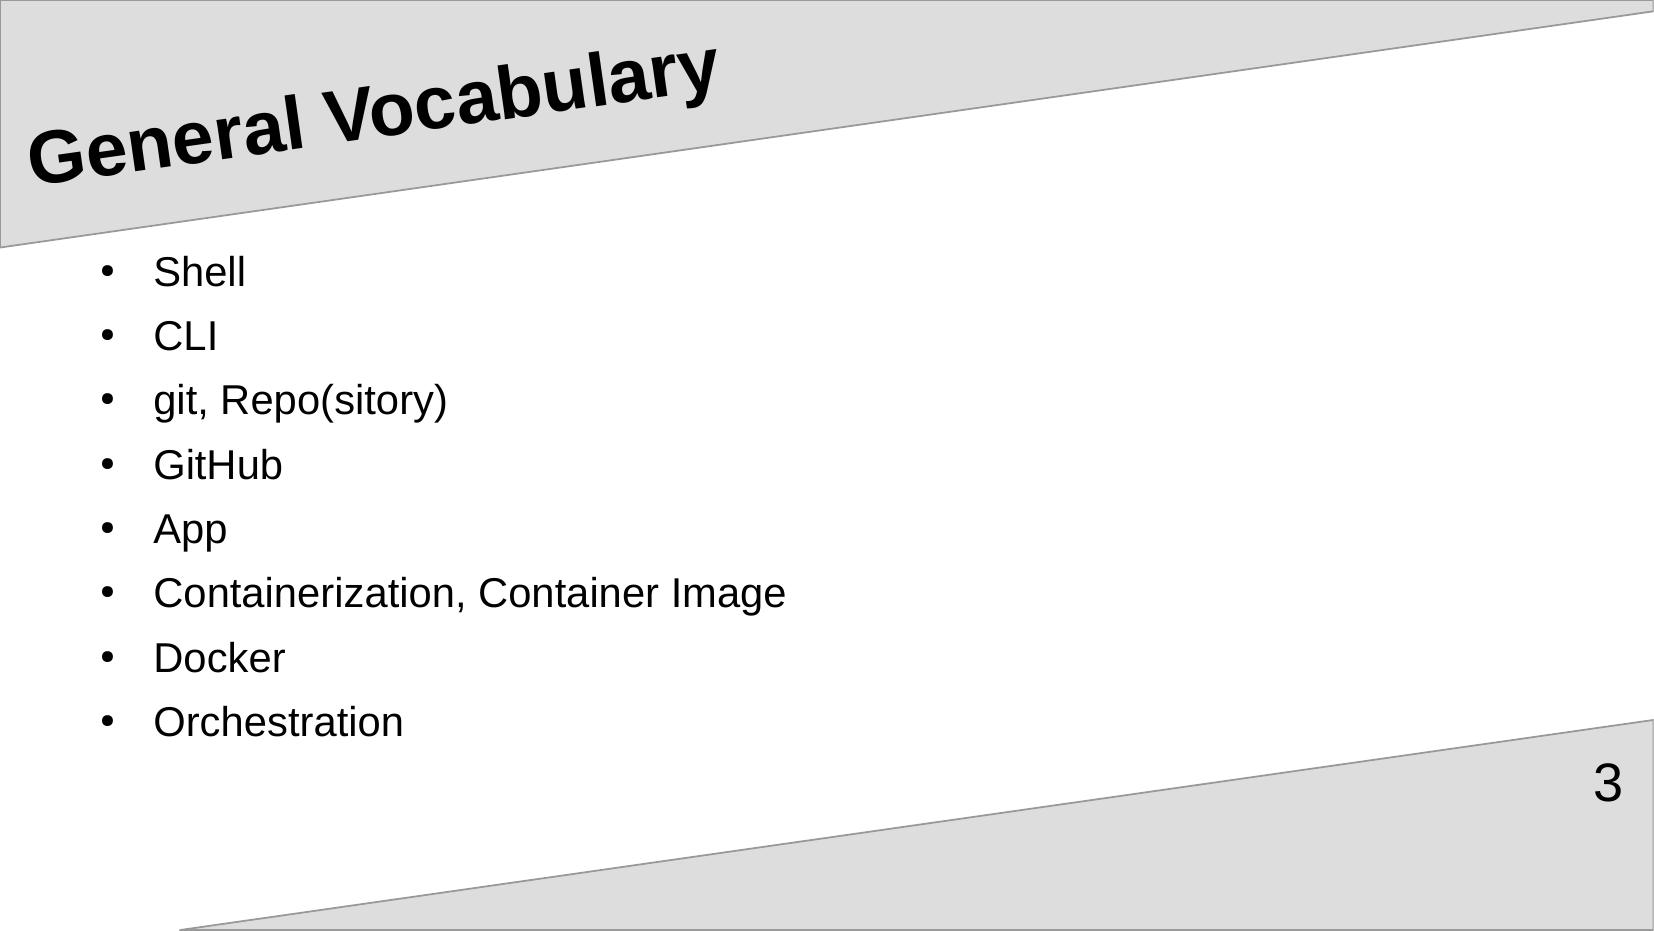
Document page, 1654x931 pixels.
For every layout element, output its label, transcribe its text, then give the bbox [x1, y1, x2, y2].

title General Vocabulary [16, 0, 1501, 239]
list Shell CLI git, Repo(sitory) GitHub App Containerization, Container Image Docker Orchestration [82, 248, 1538, 789]
